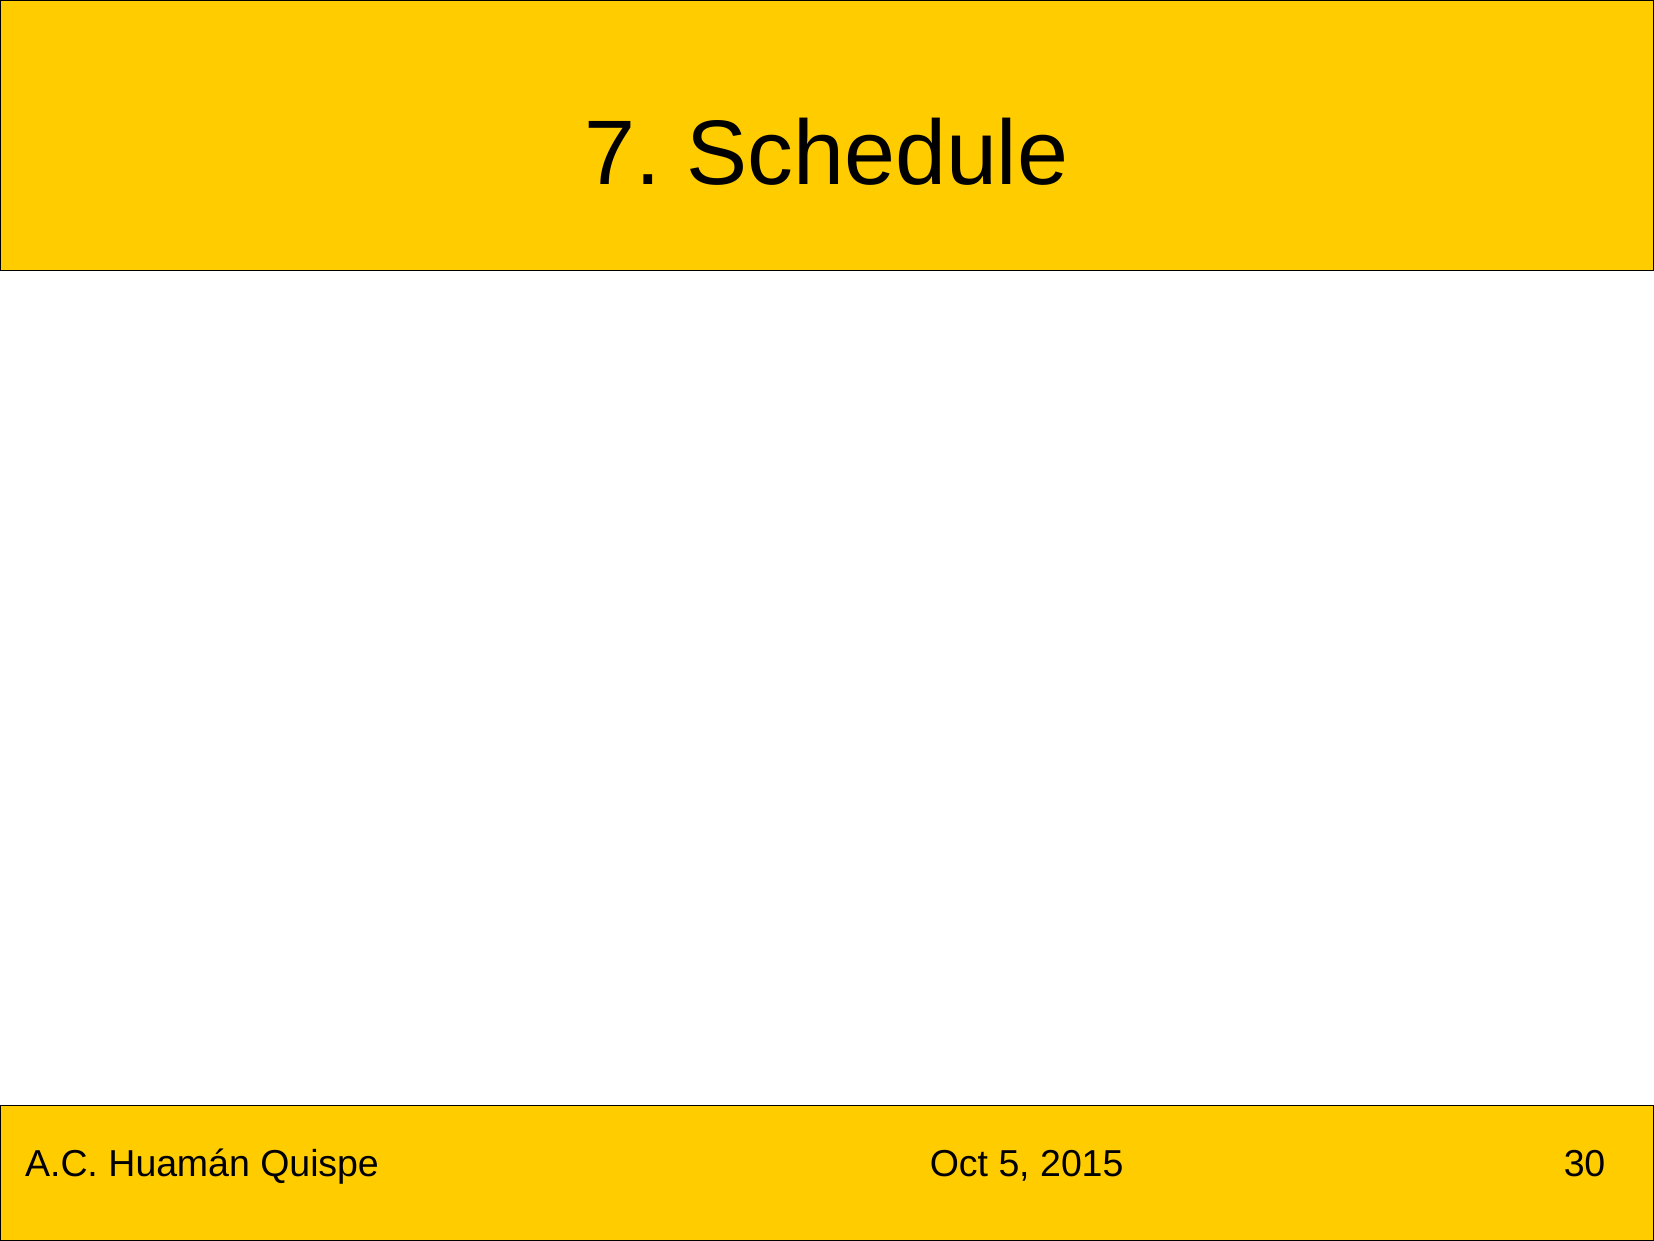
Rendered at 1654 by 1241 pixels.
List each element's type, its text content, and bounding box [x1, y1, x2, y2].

title 7. Schedule [82, 49, 1571, 257]
